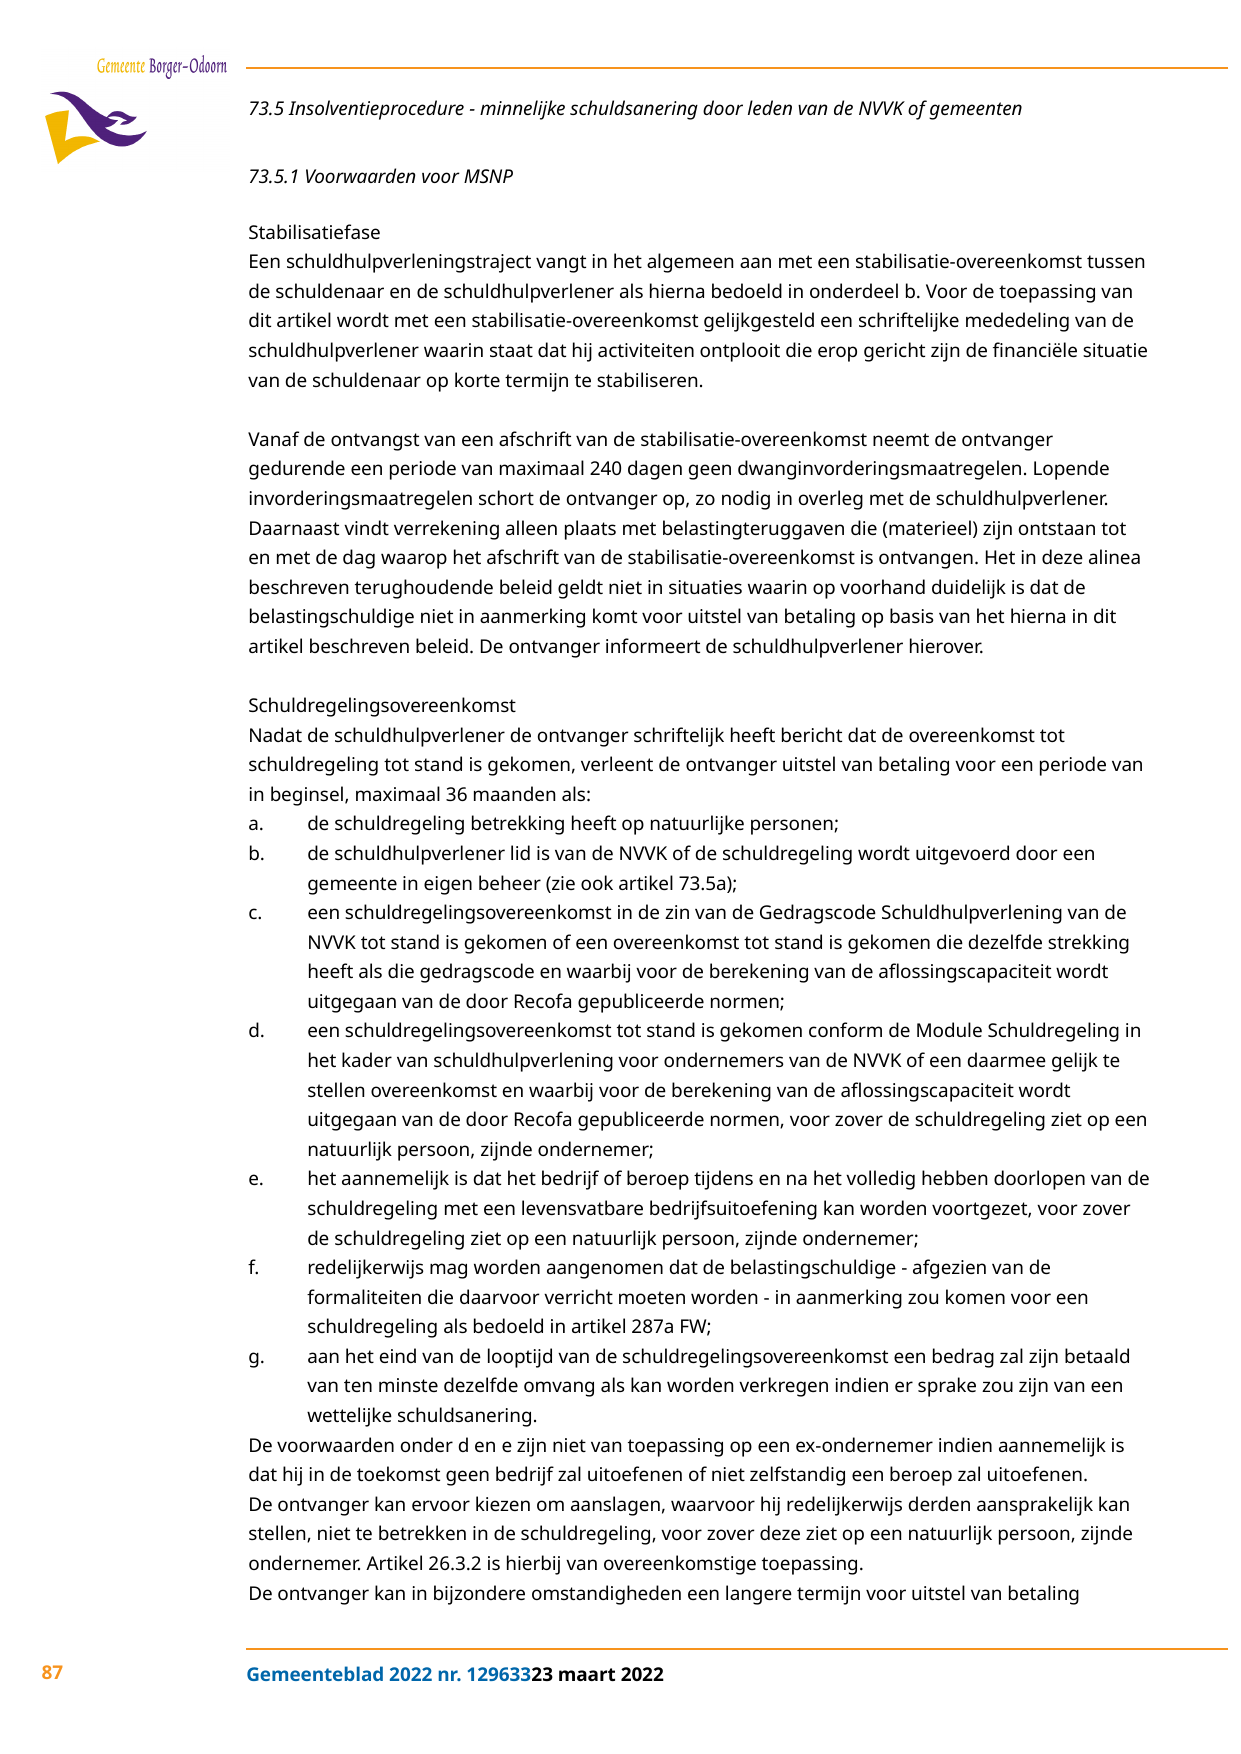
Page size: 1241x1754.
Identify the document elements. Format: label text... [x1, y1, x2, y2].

text Schuldregelingsovereenkomst [248, 692, 1152, 718]
list redelijkerwijs mag worden aangenomen dat de belastingschuldige - afgezien van de formaliteiten die daarvoor verricht moeten worden - in aanmerking zou komen voor een schuldregeling als bedoeld in artikel 287a FW; [248, 1254, 1152, 1339]
text Vanaf de ontvangst van een afschrift van de stabilisatie-overeenkomst neemt de ontvanger gedurende een periode van maximaal 240 dagen geen dwanginvorderingsmaatregelen. Lopende invorderingsmaatregelen schort de ontvanger op, zo nodig in overleg met de schuldhulpverlener. Daarnaast vindt verrekening alleen plaats met belastingteruggaven die (materieel) zijn ontstaan tot en met de dag waarop het afschrift van de stabilisatie-overeenkomst is ontvangen. Het in deze alinea beschreven terughoudende beleid geldt niet in situaties waarin op voorhand duidelijk is dat de belastingschuldige niet in aanmerking komt voor uitstel van betaling op basis van het hierna in dit artikel beschreven beleid. De ontvanger informeert de schuldhulpverlener hierover. [248, 426, 1152, 659]
list aan het eind van de looptijd van de schuldregelingsovereenkomst een bedrag zal zijn betaald van ten minste dezelfde omvang als kan worden verkregen indien er sprake zou zijn van een wettelijke schuldsanering. [248, 1343, 1152, 1428]
text 73.5 Insolventieprocedure - minnelijke schuldsanering door leden van de NVVK of gemeenten [248, 95, 1152, 121]
list een schuldregelingsovereenkomst tot stand is gekomen conform de Module Schuldregeling in het kader van schuldhulpverlening voor ondernemers van de NVVK of een daarmee gelijk te stellen overeenkomst en waarbij voor de berekening van de aflossingscapaciteit wordt uitgegaan van de door Recofa gepubliceerde normen, voor zover de schuldregeling ziet op een natuurlijk persoon, zijnde ondernemer; [248, 1018, 1152, 1162]
list een schuldregelingsovereenkomst in de zin van de Gedragscode Schuldhulpverlening van de NVVK tot stand is gekomen of een overeenkomst tot stand is gekomen die dezelfde strekking heeft als die gedragscode en waarbij voor de berekening van de aflossingscapaciteit wordt uitgegaan van de door Recofa gepubliceerde normen; [248, 899, 1152, 1014]
text Stabilisatiefase [248, 219, 1152, 245]
list de schuldregeling betrekking heeft op natuurlijke personen; [248, 811, 1152, 836]
text De ontvanger kan ervoor kiezen om aanslagen, waarvoor hij redelijkerwijs derden aansprakelijk kan stellen, niet te betrekken in de schuldregeling, voor zover deze ziet op een natuurlijk persoon, zijnde ondernemer. Artikel 26.3.2 is hierbij van overeenkomstige toepassing. [248, 1491, 1152, 1576]
picture [41, 47, 231, 172]
text Een schuldhulpverleningstraject vangt in het algemeen aan met een stabilisatie-overeenkomst tussen de schuldenaar en de schuldhulpverlener als hierna bedoeld in onderdeel b. Voor de toepassing van dit artikel wordt met een stabilisatie-overeenkomst gelijkgesteld een schriftelijke mededeling van de schuldhulpverlener waarin staat dat hij activiteiten ontplooit die erop gericht zijn de financiële situatie van de schuldenaar op korte termijn te stabiliseren. [248, 248, 1152, 393]
text De voorwaarden onder d en e zijn niet van toepassing op een ex-ondernemer indien aannemelijk is dat hij in de toekomst geen bedrijf zal uitoefenen of niet zelfstandig een beroep zal uitoefenen. [248, 1432, 1152, 1487]
text 73.5.1 Voorwaarden voor MSNP [248, 164, 1152, 189]
list het aannemelijk is dat het bedrijf of beroep tijdens en na het volledig hebben doorlopen van de schuldregeling met een levensvatbare bedrijfsuitoefening kan worden voortgezet, voor zover de schuldregeling ziet op een natuurlijk persoon, zijnde ondernemer; [248, 1166, 1152, 1251]
text Nadat de schuldhulpverlener de ontvanger schriftelijk heeft bericht dat de overeenkomst tot schuldregeling tot stand is gekomen, verleent de ontvanger uitstel van betaling voor een periode van in beginsel, maximaal 36 maanden als: [248, 722, 1152, 807]
text De ontvanger kan in bijzondere omstandigheden een langere termijn voor uitstel van betaling [248, 1580, 1152, 1606]
list de schuldhulpverlener lid is van de NVVK of de schuldregeling wordt uitgevoerd door een gemeente in eigen beheer (zie ook artikel 73.5a); [248, 840, 1152, 896]
